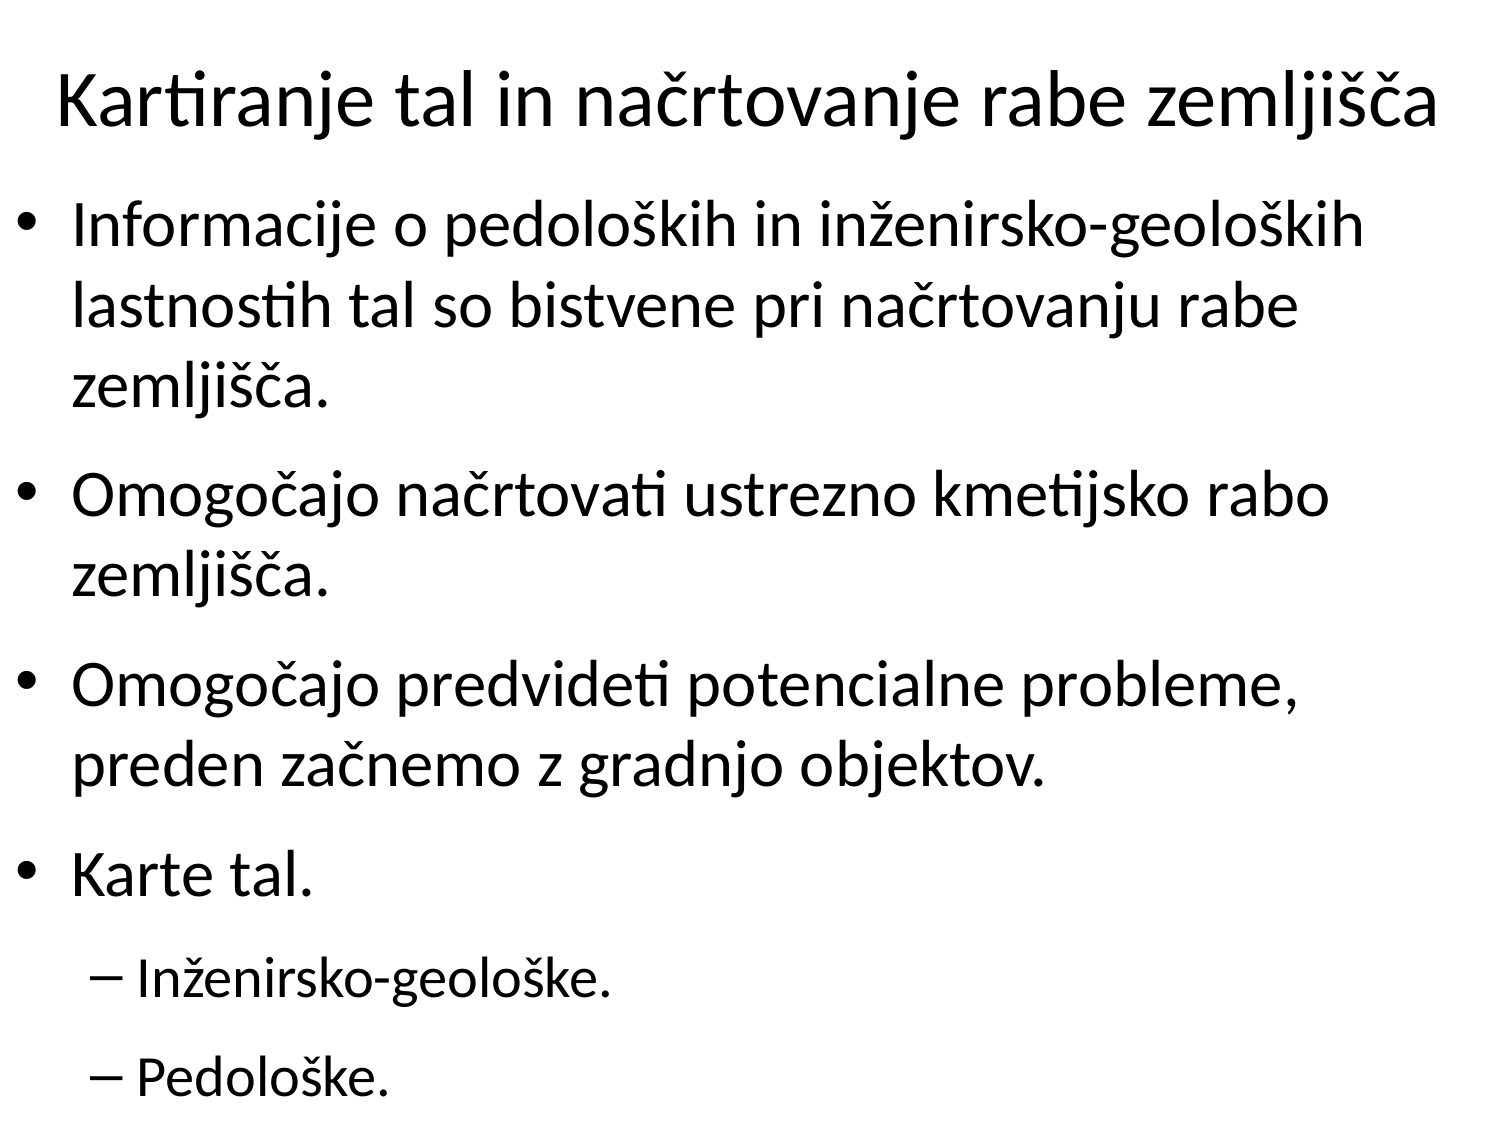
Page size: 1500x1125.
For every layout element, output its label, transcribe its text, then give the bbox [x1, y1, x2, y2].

title Kartiranje tal in načrtovanje rabe zemljišča [0, 0, 1500, 172]
list Informacije o pedoloških in inženirsko-geoloških lastnostih tal so bistvene pri načrtovanju rabe zemljišča. Omogočajo načrtovati ustrezno kmetijsko rabo zemljišča. Omogočajo predvideti potencialne probleme, preden začnemo z gradnjo objektov. Karte tal. Inženirsko-geološke. Pedološke. [0, 172, 1500, 1125]
